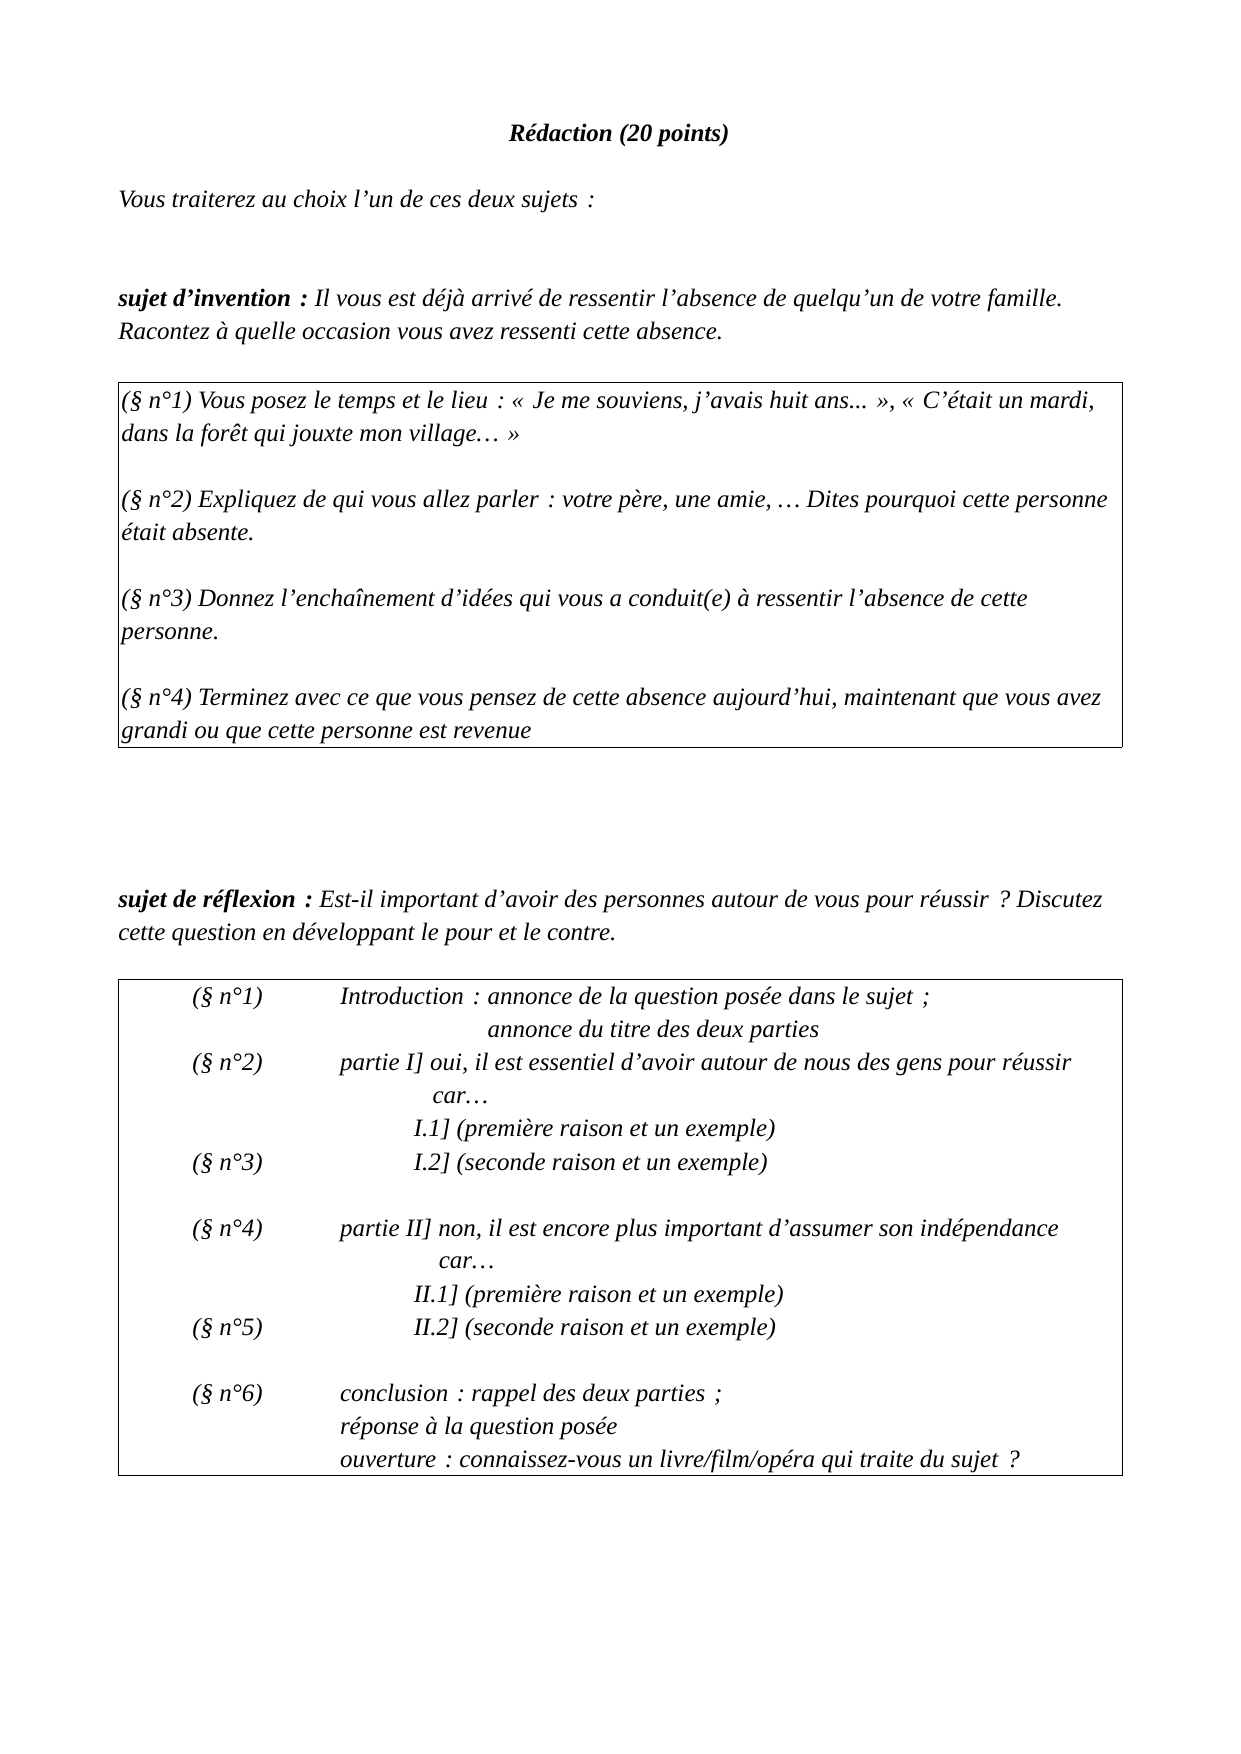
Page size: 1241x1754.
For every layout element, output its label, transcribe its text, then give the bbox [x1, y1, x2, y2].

text (§ n°3) Donnez l’enchaînement d’idées qui vous a conduit(e) à ressentir l’absence de cette personne. [119, 580, 1122, 645]
text (§ n°2) Expliquez de qui vous allez parler : votre père, une amie, … Dites pourquoi cette personne était absente. [119, 481, 1122, 546]
text (§ n°1) Introduction : annonce de la question posée dans le sujet ; [119, 980, 1122, 1010]
text (§ n°6) conclusion : rappel des deux parties ; [119, 1375, 1122, 1406]
text (§ n°4) partie II] non, il est encore plus important d’assumer son indépendance [119, 1209, 1122, 1241]
text (§ n°1) Vous posez le temps et le lieu : « Je me souviens, j’avais huit ans... », « C’était un mardi, dans la forêt qui jouxte mon village… » [119, 383, 1122, 447]
text réponse à la question posée [119, 1408, 1122, 1439]
text ouverture : connaissez-vous un livre/film/opéra qui traite du sujet ? [119, 1441, 1122, 1475]
text (§ n°5) II.2] (seconde raison et un exemple) [119, 1309, 1122, 1340]
text annonce du titre des deux parties [119, 1011, 1122, 1043]
text sujet d’invention : Il vous est déjà arrivé de ressentir l’absence de quelqu’un de votre famille. Racontez à quelle occasion vous avez ressenti cette absence. [118, 283, 1122, 345]
text car… [119, 1243, 1122, 1274]
text car… [119, 1077, 1122, 1109]
text Rédaction (20 points) [118, 118, 1122, 147]
text sujet de réflexion : Est-il important d’avoir des personnes autour de vous pour réussir ? Discutez cette question en développant le pour et le contre. [118, 884, 1122, 945]
text (§ n°4) Terminez avec ce que vous pensez de cette absence aujourd’hui, maintenant que vous avez grandi ou que cette personne est revenue [119, 679, 1122, 747]
text Vous traiterez au choix l’un de ces deux sujets : [118, 184, 1122, 213]
text I.1] (première raison et un exemple) [119, 1111, 1122, 1142]
text (§ n°2) partie I] oui, il est essentiel d’avoir autour de nous des gens pour réussir [119, 1044, 1122, 1076]
text II.1] (première raison et un exemple) [119, 1276, 1122, 1307]
text (§ n°3) I.2] (seconde raison et un exemple) [119, 1143, 1122, 1175]
